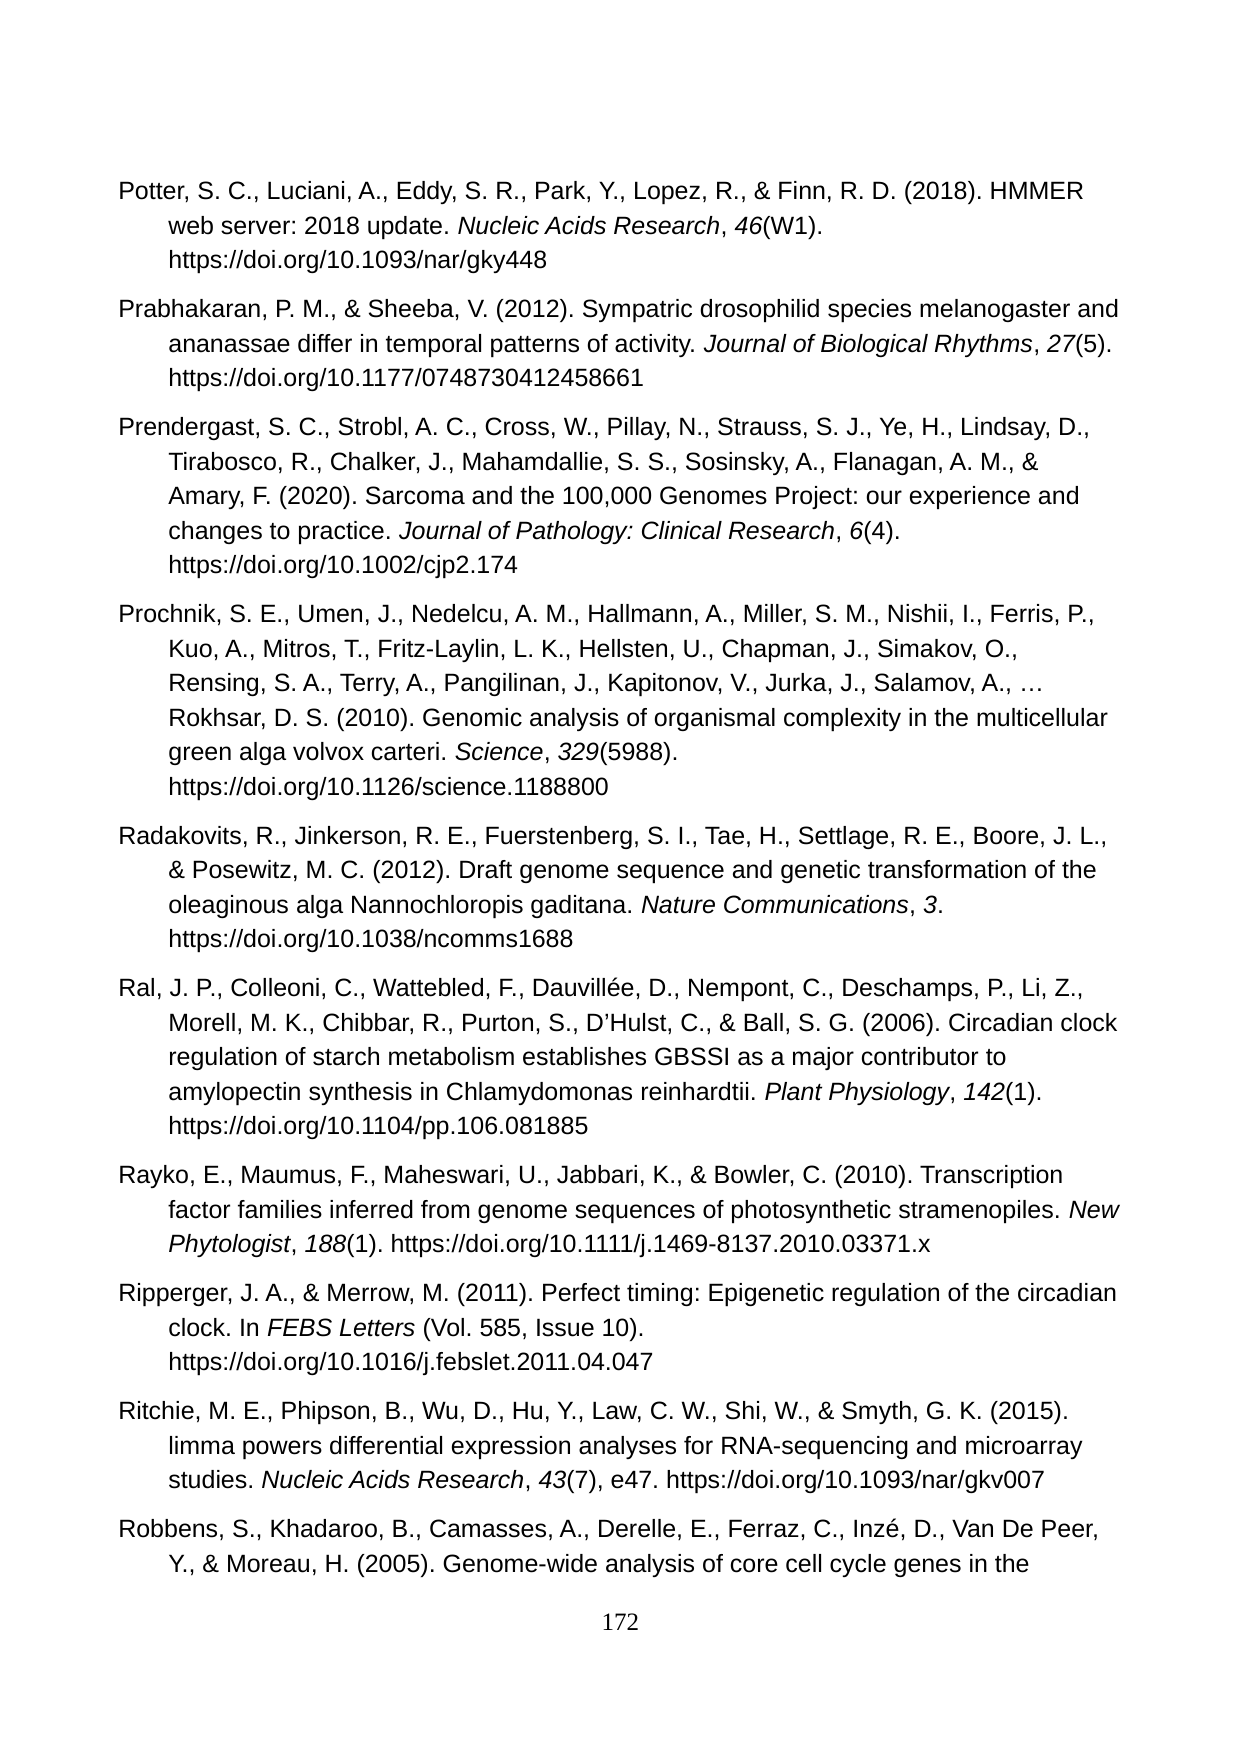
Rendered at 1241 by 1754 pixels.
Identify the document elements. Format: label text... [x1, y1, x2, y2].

text Radakovits, R., Jinkerson, R. E., Fuerstenberg, S. I., Tae, H., Settlage, R. E., Boore, J. L., & Posewitz, M. C. (2012). Draft genome sequence and genetic transformation of the oleaginous alga Nannochloropis gaditana. Nature Communications, 3. https://doi.org/10.1038/ncomms1688 [118, 821, 1122, 953]
text Robbens, S., Khadaroo, B., Camasses, A., Derelle, E., Ferraz, C., Inzé, D., Van De Peer, Y., & Moreau, H. (2005). Genome-wide analysis of core cell cycle genes in the [118, 1514, 1122, 1578]
text Rayko, E., Maumus, F., Maheswari, U., Jabbari, K., & Bowler, C. (2010). Transcription factor families inferred from genome sequences of photosynthetic stramenopiles. New Phytologist, 188(1). https://doi.org/10.1111/j.1469-8137.2010.03371.x [118, 1160, 1122, 1258]
text Ritchie, M. E., Phipson, B., Wu, D., Hu, Y., Law, C. W., Shi, W., & Smyth, G. K. (2015). limma powers differential expression analyses for RNA-sequencing and microarray studies. Nucleic Acids Research, 43(7), e47. https://doi.org/10.1093/nar/gkv007 [118, 1396, 1122, 1494]
text Ral, J. P., Colleoni, C., Wattebled, F., Dauvillée, D., Nempont, C., Deschamps, P., Li, Z., Morell, M. K., Chibbar, R., Purton, S., D’Hulst, C., & Ball, S. G. (2006). Circadian clock regulation of starch metabolism establishes GBSSI as a major contributor to amylopectin synthesis in Chlamydomonas reinhardtii. Plant Physiology, 142(1). https://doi.org/10.1104/pp.106.081885 [118, 973, 1122, 1140]
text Ripperger, J. A., & Merrow, M. (2011). Perfect timing: Epigenetic regulation of the circadian clock. In FEBS Letters (Vol. 585, Issue 10). https://doi.org/10.1016/j.febslet.2011.04.047 [118, 1278, 1122, 1376]
text Prendergast, S. C., Strobl, A. C., Cross, W., Pillay, N., Strauss, S. J., Ye, H., Lindsay, D., Tirabosco, R., Chalker, J., Mahamdallie, S. S., Sosinsky, A., Flanagan, A. M., & Amary, F. (2020). Sarcoma and the 100,000 Genomes Project: our experience and changes to practice. Journal of Pathology: Clinical Research, 6(4). https://doi.org/10.1002/cjp2.174 [118, 412, 1122, 579]
text Prabhakaran, P. M., & Sheeba, V. (2012). Sympatric drosophilid species melanogaster and ananassae differ in temporal patterns of activity. Journal of Biological Rhythms, 27(5). https://doi.org/10.1177/0748730412458661 [118, 294, 1122, 392]
text Prochnik, S. E., Umen, J., Nedelcu, A. M., Hallmann, A., Miller, S. M., Nishii, I., Ferris, P., Kuo, A., Mitros, T., Fritz-Laylin, L. K., Hellsten, U., Chapman, J., Simakov, O., Rensing, S. A., Terry, A., Pangilinan, J., Kapitonov, V., Jurka, J., Salamov, A., … Rokhsar, D. S. (2010). Genomic analysis of organismal complexity in the multicellular green alga volvox carteri. Science, 329(5988). https://doi.org/10.1126/science.1188800 [118, 599, 1122, 801]
text Potter, S. C., Luciani, A., Eddy, S. R., Park, Y., Lopez, R., & Finn, R. D. (2018). HMMER web server: 2018 update. Nucleic Acids Research, 46(W1). https://doi.org/10.1093/nar/gky448 [118, 176, 1122, 274]
